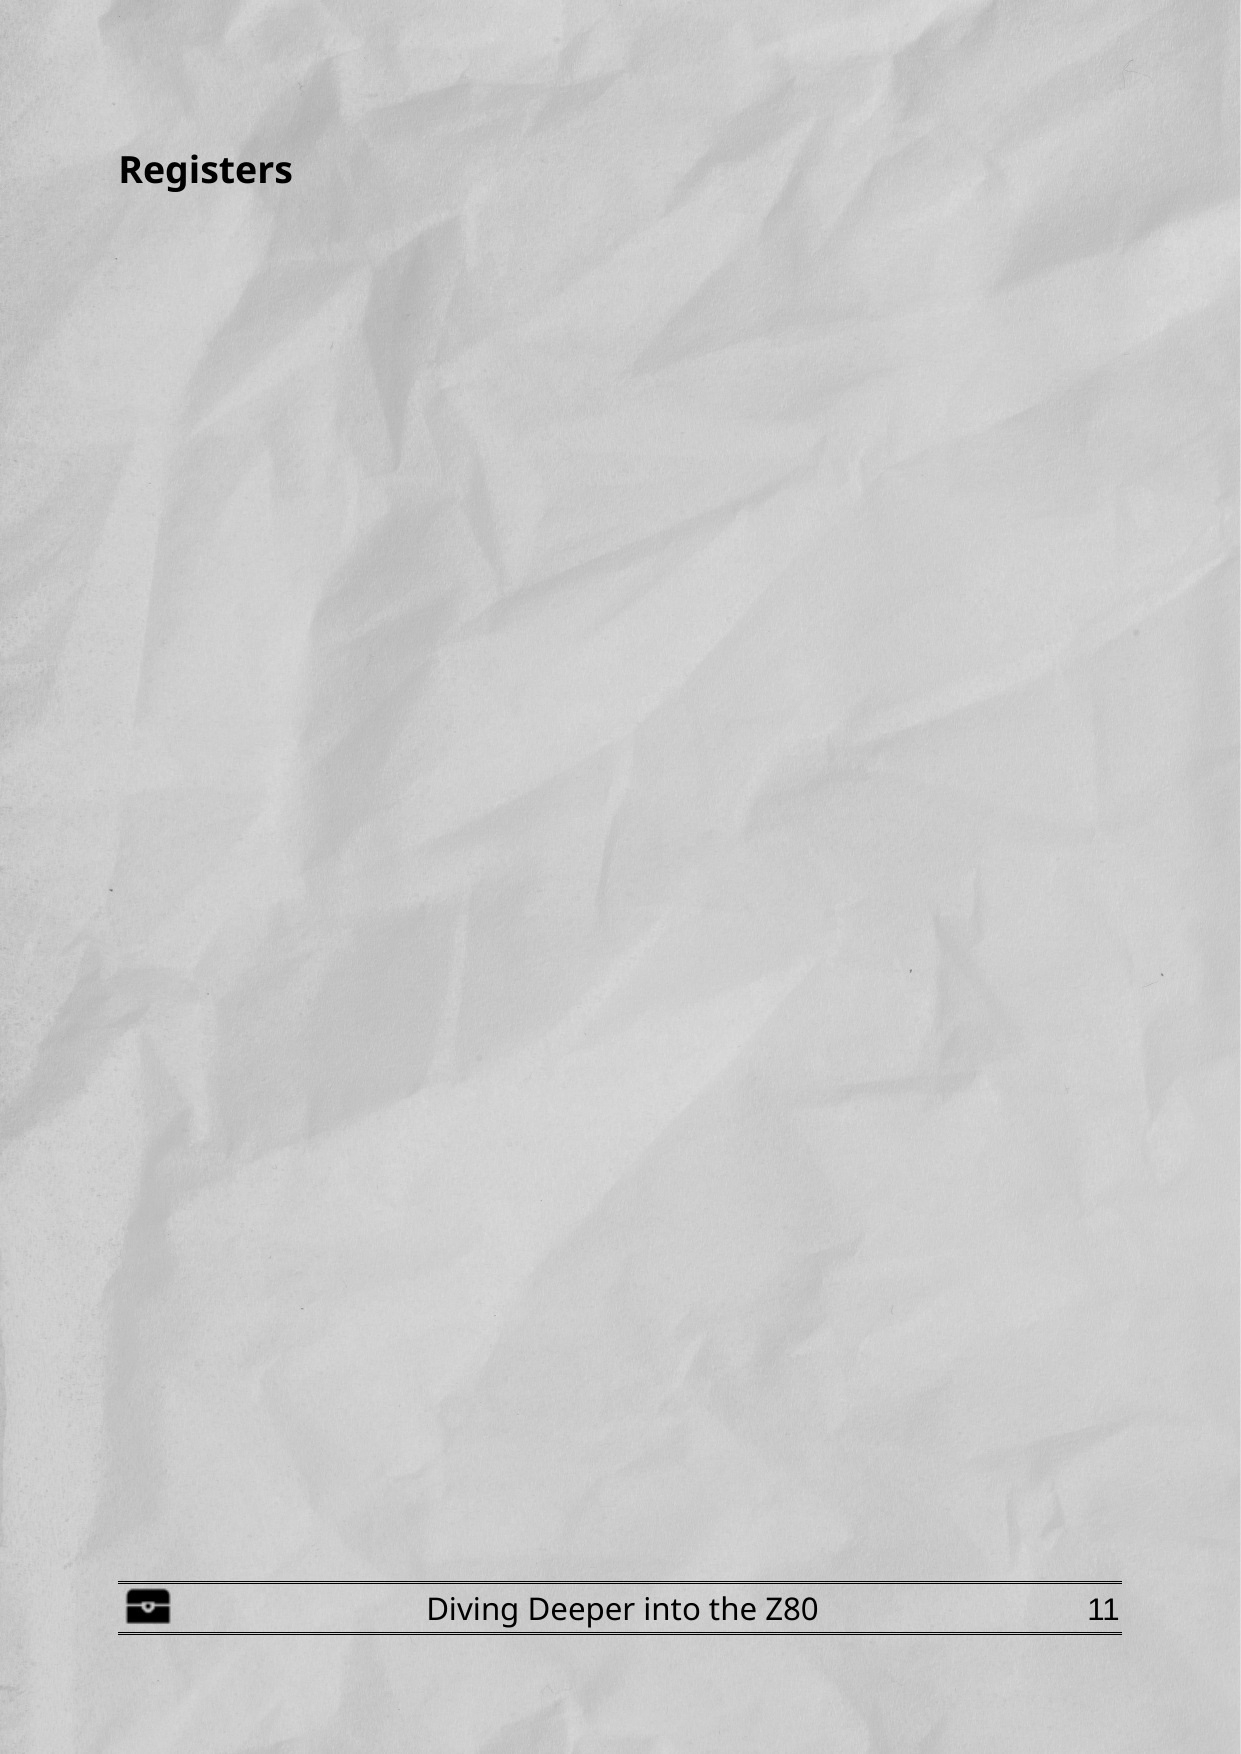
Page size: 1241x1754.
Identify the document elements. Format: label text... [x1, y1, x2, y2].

picture [0, 0, 1241, 1754]
subtitle Registers [118, 143, 1122, 194]
